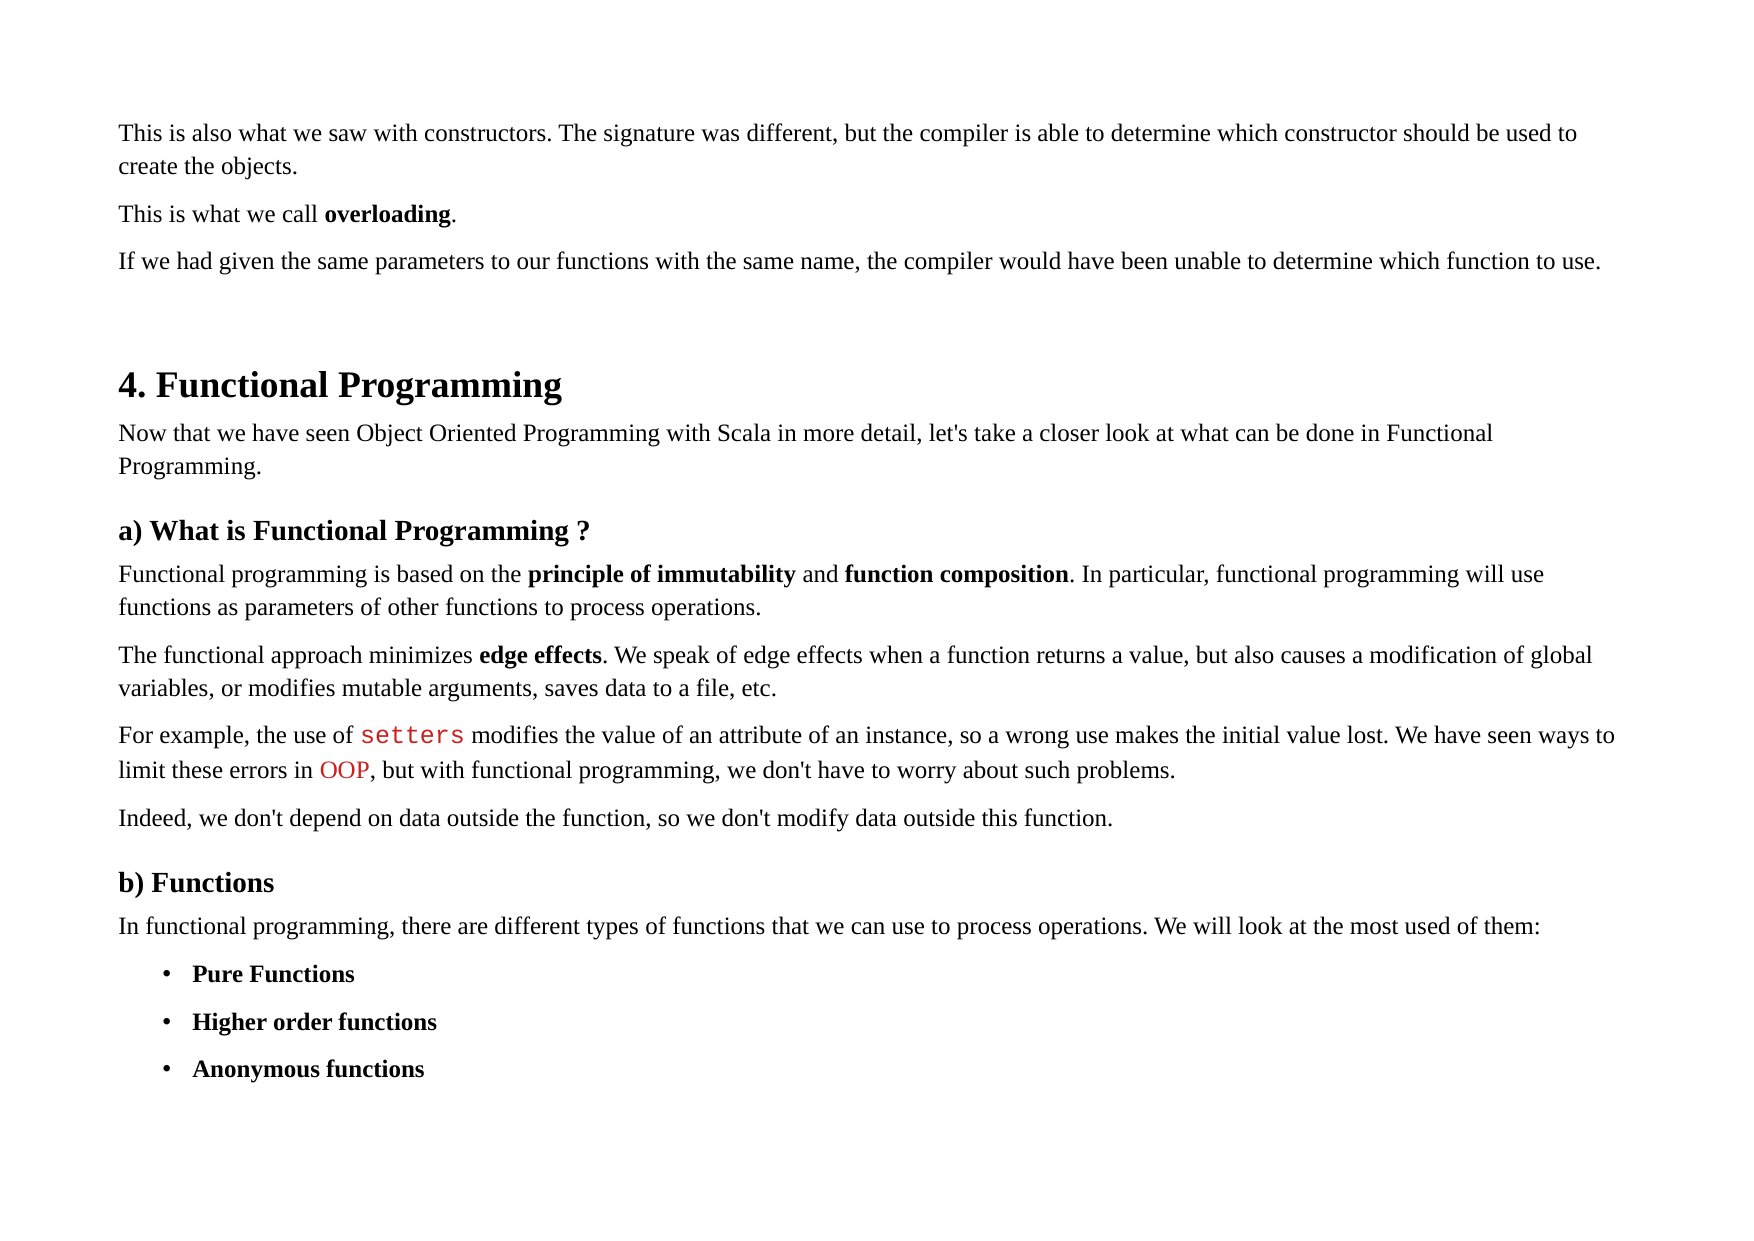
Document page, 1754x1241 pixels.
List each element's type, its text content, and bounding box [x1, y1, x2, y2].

text Indeed, we don't depend on data outside the function, so we don't modify data outside this function. [118, 803, 1636, 832]
text In functional programming, there are different types of functions that we can use to process operations. We will look at the most used of them: [118, 911, 1636, 940]
text Now that we have seen Object Oriented Programming with Scala in more detail, let's take a closer look at what can be done in Functional Programming. [118, 418, 1636, 480]
subtitle a) What is Functional Programming ? [118, 513, 1636, 547]
list Anonymous functions [162, 1054, 1636, 1083]
text Functional programming is based on the principle of immutability and function composition. In particular, functional programming will use functions as parameters of other functions to process operations. [118, 559, 1636, 621]
list Higher order functions [162, 1007, 1636, 1035]
subtitle b) Functions [118, 865, 1636, 899]
text This is what we call overloading. [118, 199, 1636, 227]
text This is also what we saw with constructors. The signature was different, but the compiler is able to determine which constructor should be used to create the objects. [118, 118, 1636, 180]
text For example, the use of setters modifies the value of an attribute of an instance, so a wrong use makes the initial value lost. We have seen ways to limit these errors in OOP, but with functional programming, we don't have to worry about such problems. [118, 721, 1636, 784]
text The functional approach minimizes edge effects. We speak of edge effects when a function returns a value, but also causes a modification of global variables, or modifies mutable arguments, saves data to a file, etc. [118, 640, 1636, 702]
subtitle 4. Functional Programming [118, 362, 1636, 406]
text If we had given the same parameters to our functions with the same name, the compiler would have been unable to determine which function to use. [118, 246, 1636, 275]
list Pure Functions [162, 959, 1636, 988]
